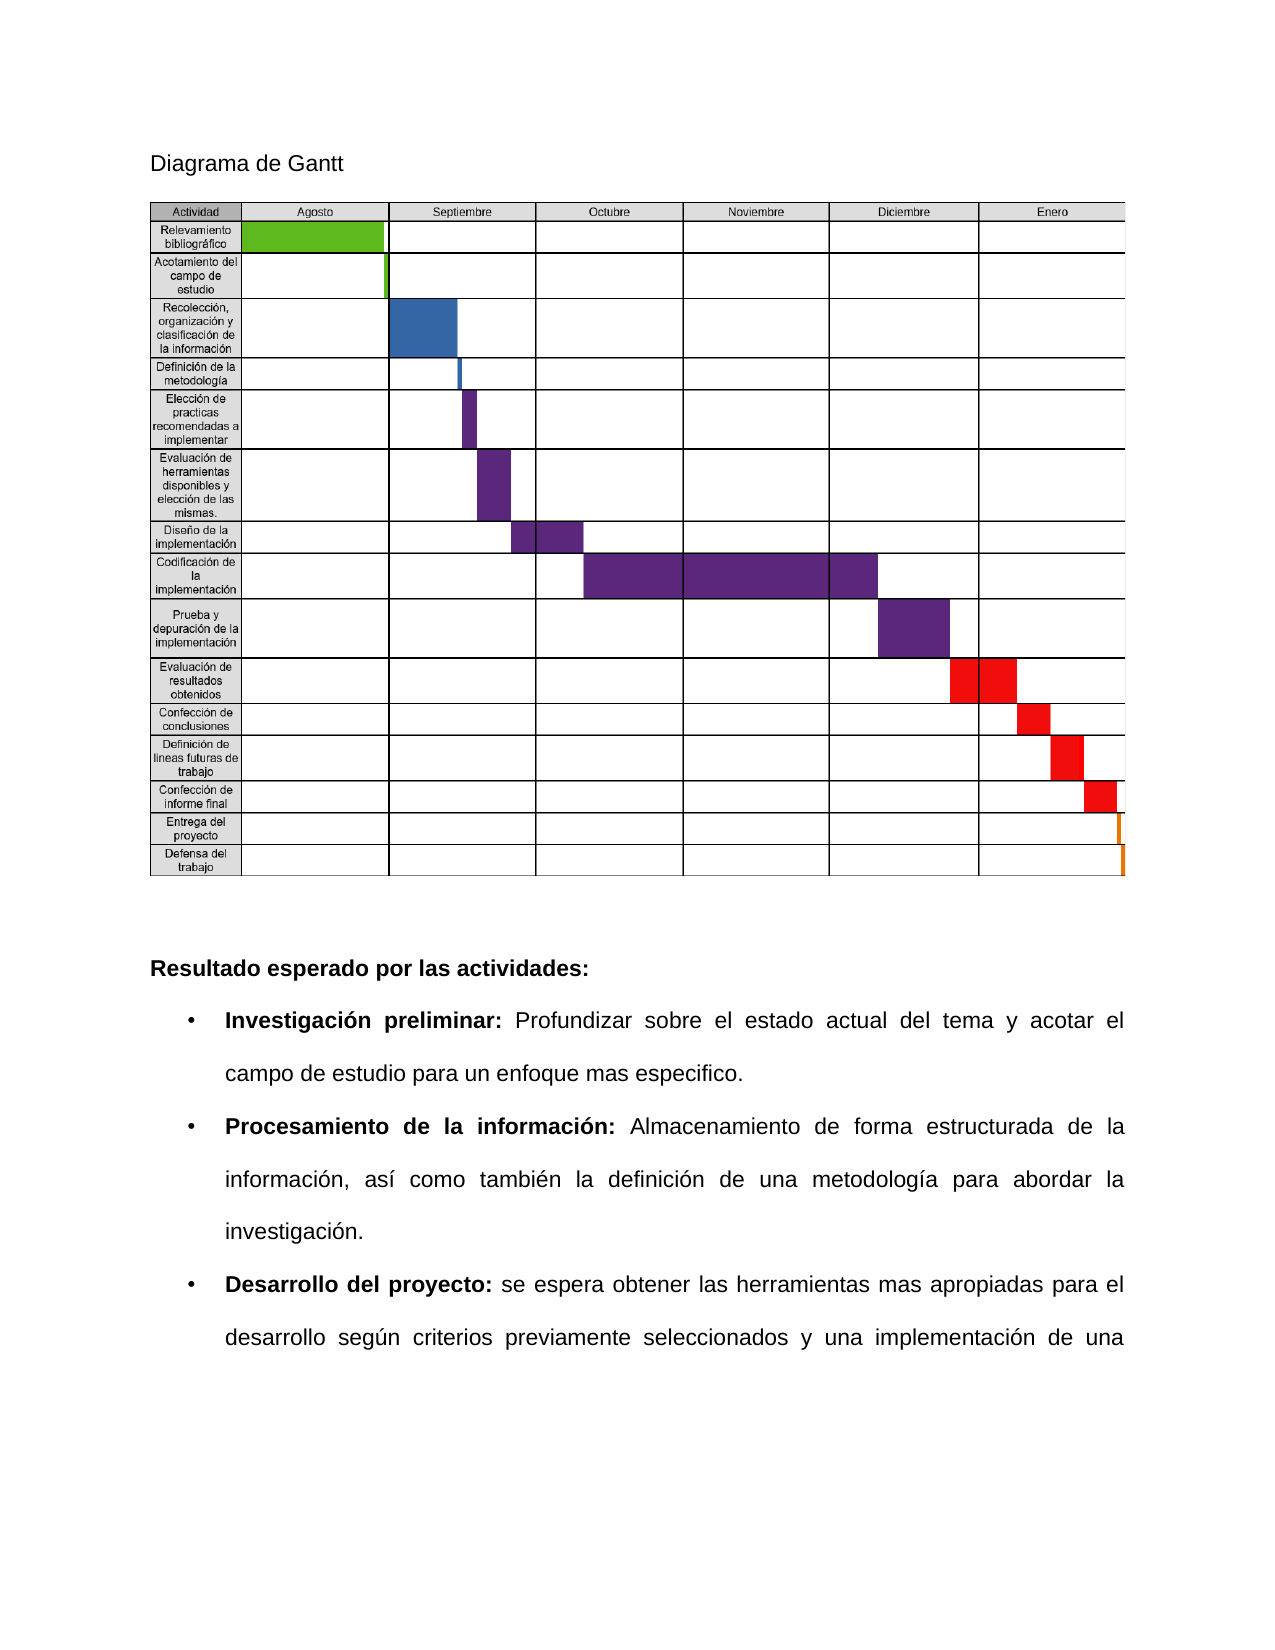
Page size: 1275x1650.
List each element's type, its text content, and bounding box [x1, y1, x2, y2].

list Procesamiento de la información: Almacenamiento de forma estructurada de la información, así como también la definición de una metodología para abordar la investigación. [187, 1113, 1125, 1245]
list Investigación preliminar: Profundizar sobre el estado actual del tema y acotar el campo de estudio para un enfoque mas especifico. [187, 1007, 1125, 1087]
text Resultado esperado por las actividades: [150, 955, 1125, 981]
list Desarrollo del proyecto: se espera obtener las herramientas mas apropiadas para el desarrollo según criterios previamente seleccionados y una implementación de una [187, 1271, 1125, 1350]
picture [150, 202, 1125, 876]
text Diagrama de Gantt [150, 150, 1125, 176]
